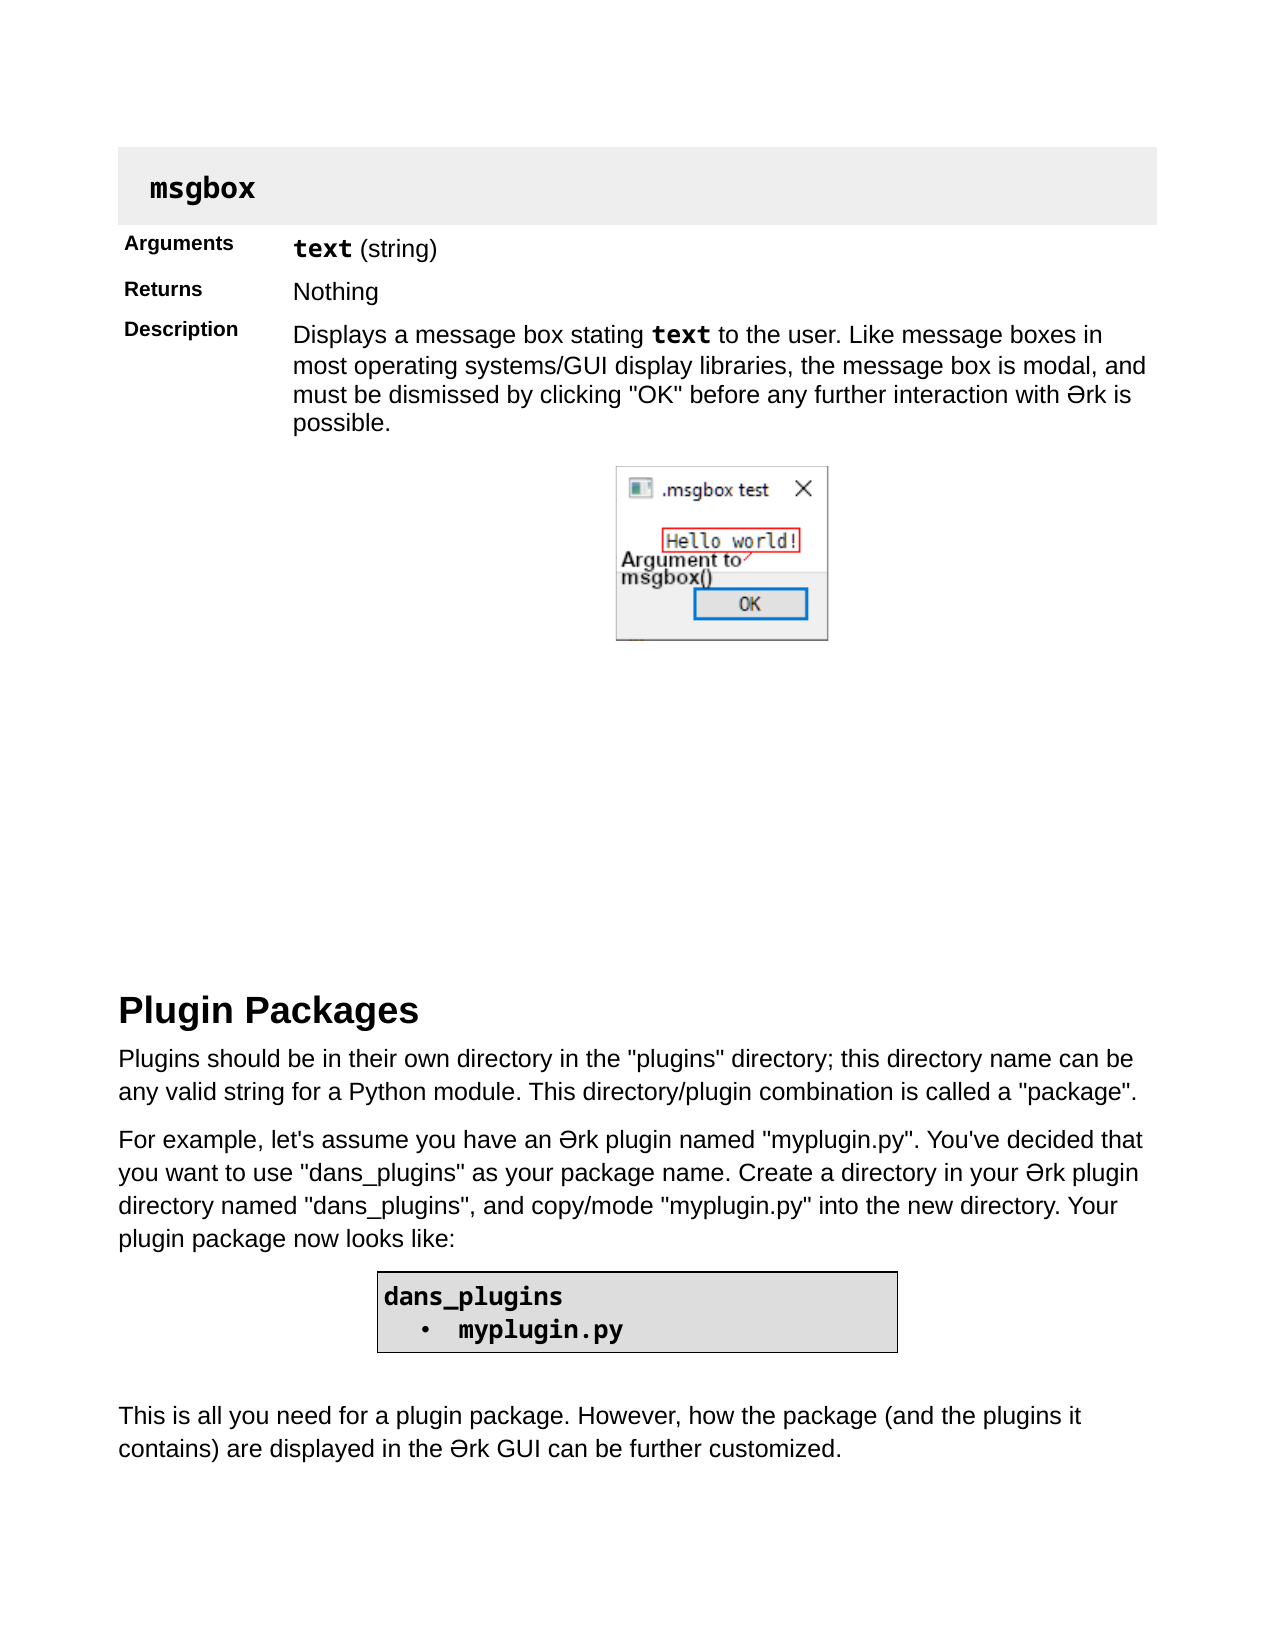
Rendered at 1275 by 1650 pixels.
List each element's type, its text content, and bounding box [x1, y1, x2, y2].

table_cell Nothing [287, 271, 1157, 311]
table_cell Displays a message box stating text to the user. Like message boxes in most operating systems/GUI display libraries, the message box is modal, and must be dismissed by clicking "OK" before any further interaction with Ərk is possible. [287, 311, 1157, 647]
text For example, let's assume you have an Ərk plugin named "myplugin.py". You've decided that you want to use "dans_plugins" as your package name. Create a directory in your Ərk plugin directory named "dans_plugins", and copy/mode "myplugin.py" into the new directory. Your plugin package now looks like: [118, 1125, 1157, 1252]
subtitle Plugin Packages [118, 988, 1157, 1032]
text This is all you need for a plugin package. However, how the package (and the plugins it contains) are displayed in the Ərk GUI can be further customized. [118, 1401, 1157, 1462]
text Plugins should be in their own directory in the "plugins" directory; this directory name can be any valid string for a Python module. This directory/plugin combination is called a "package". [118, 1044, 1157, 1106]
table_cell text (string) [287, 225, 1157, 271]
table_cell Returns [118, 271, 287, 311]
picture [615, 466, 829, 641]
table_header dans_plugins myplugin.py [378, 1273, 897, 1352]
table_header [287, 147, 1157, 225]
table_header msgbox [118, 147, 287, 225]
table_cell Description [118, 311, 287, 647]
table_cell Arguments [118, 225, 287, 271]
